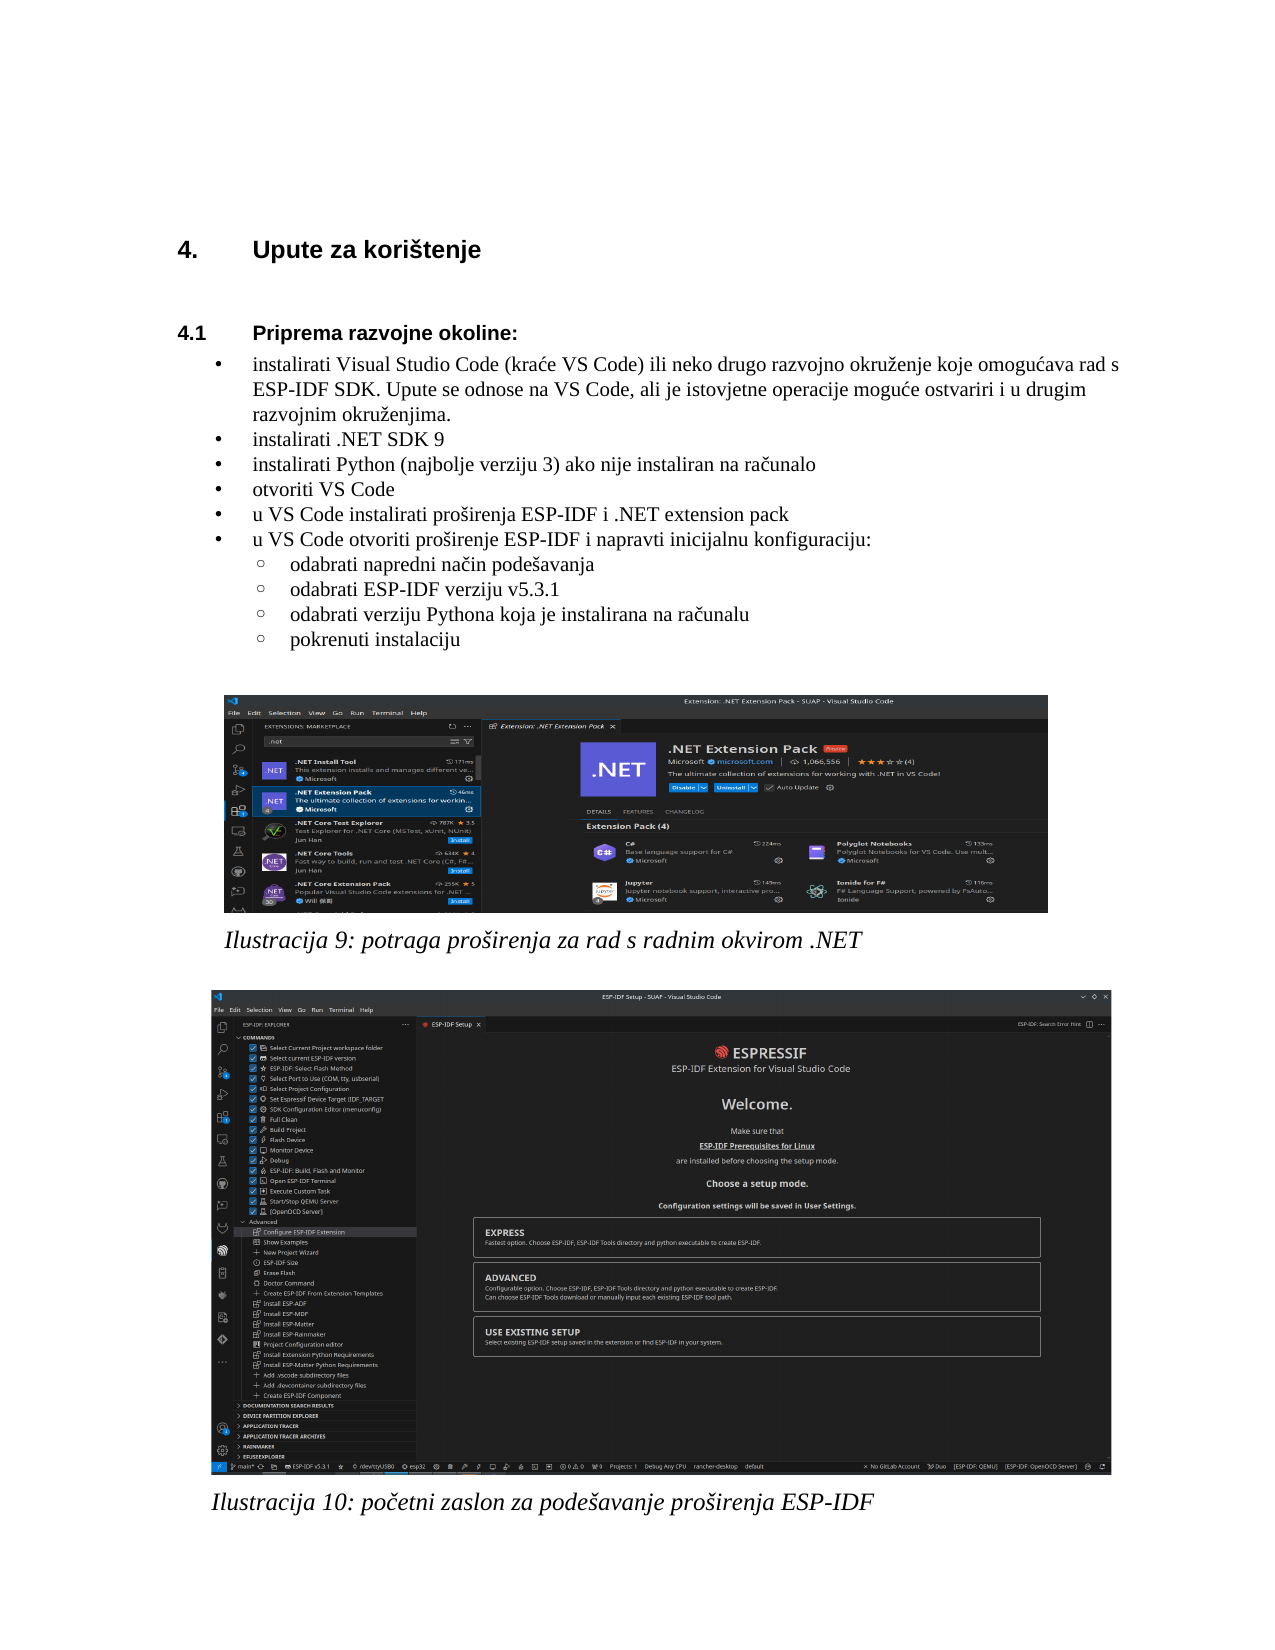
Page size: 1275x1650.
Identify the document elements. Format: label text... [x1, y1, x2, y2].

list u VS Code otvoriti proširenje ESP-IDF i napravti inicijalnu konfiguraciju: [215, 526, 1127, 551]
picture [211, 990, 1112, 1475]
list u VS Code instalirati proširenja ESP-IDF i .NET extension pack [215, 501, 1127, 526]
list [224, 683, 1048, 695]
subtitle Upute za korištenje [177, 235, 1127, 264]
list odabrati napredni način podešavanja [252, 551, 1127, 576]
subtitle Priprema razvojne okoline: [177, 320, 1127, 345]
list Ilustracija 10: početni zaslon za podešavanje proširenja ESP-IDF [211, 1475, 1111, 1516]
list instalirati Visual Studio Code (kraće VS Code) ili neko drugo razvojno okruženje koje omogućava rad s ESP-IDF SDK. Upute se odnose na VS Code, ali je istovjetne operacije moguće ostvariri i u drugim razvojnim okruženjima. [215, 351, 1127, 426]
list odabrati verziju Pythona koja je instalirana na računalu [252, 601, 1127, 626]
list odabrati ESP-IDF verziju v5.3.1 [252, 576, 1127, 601]
list instalirati .NET SDK 9 [215, 426, 1127, 451]
list otvoriti VS Code [215, 476, 1127, 501]
list Ilustracija 9: potraga proširenja za rad s radnim okvirom .NET [224, 695, 1048, 954]
list pokrenuti instalaciju [252, 626, 1127, 651]
list instalirati Python (najbolje verziju 3) ako nije instaliran na računalo [215, 451, 1127, 476]
